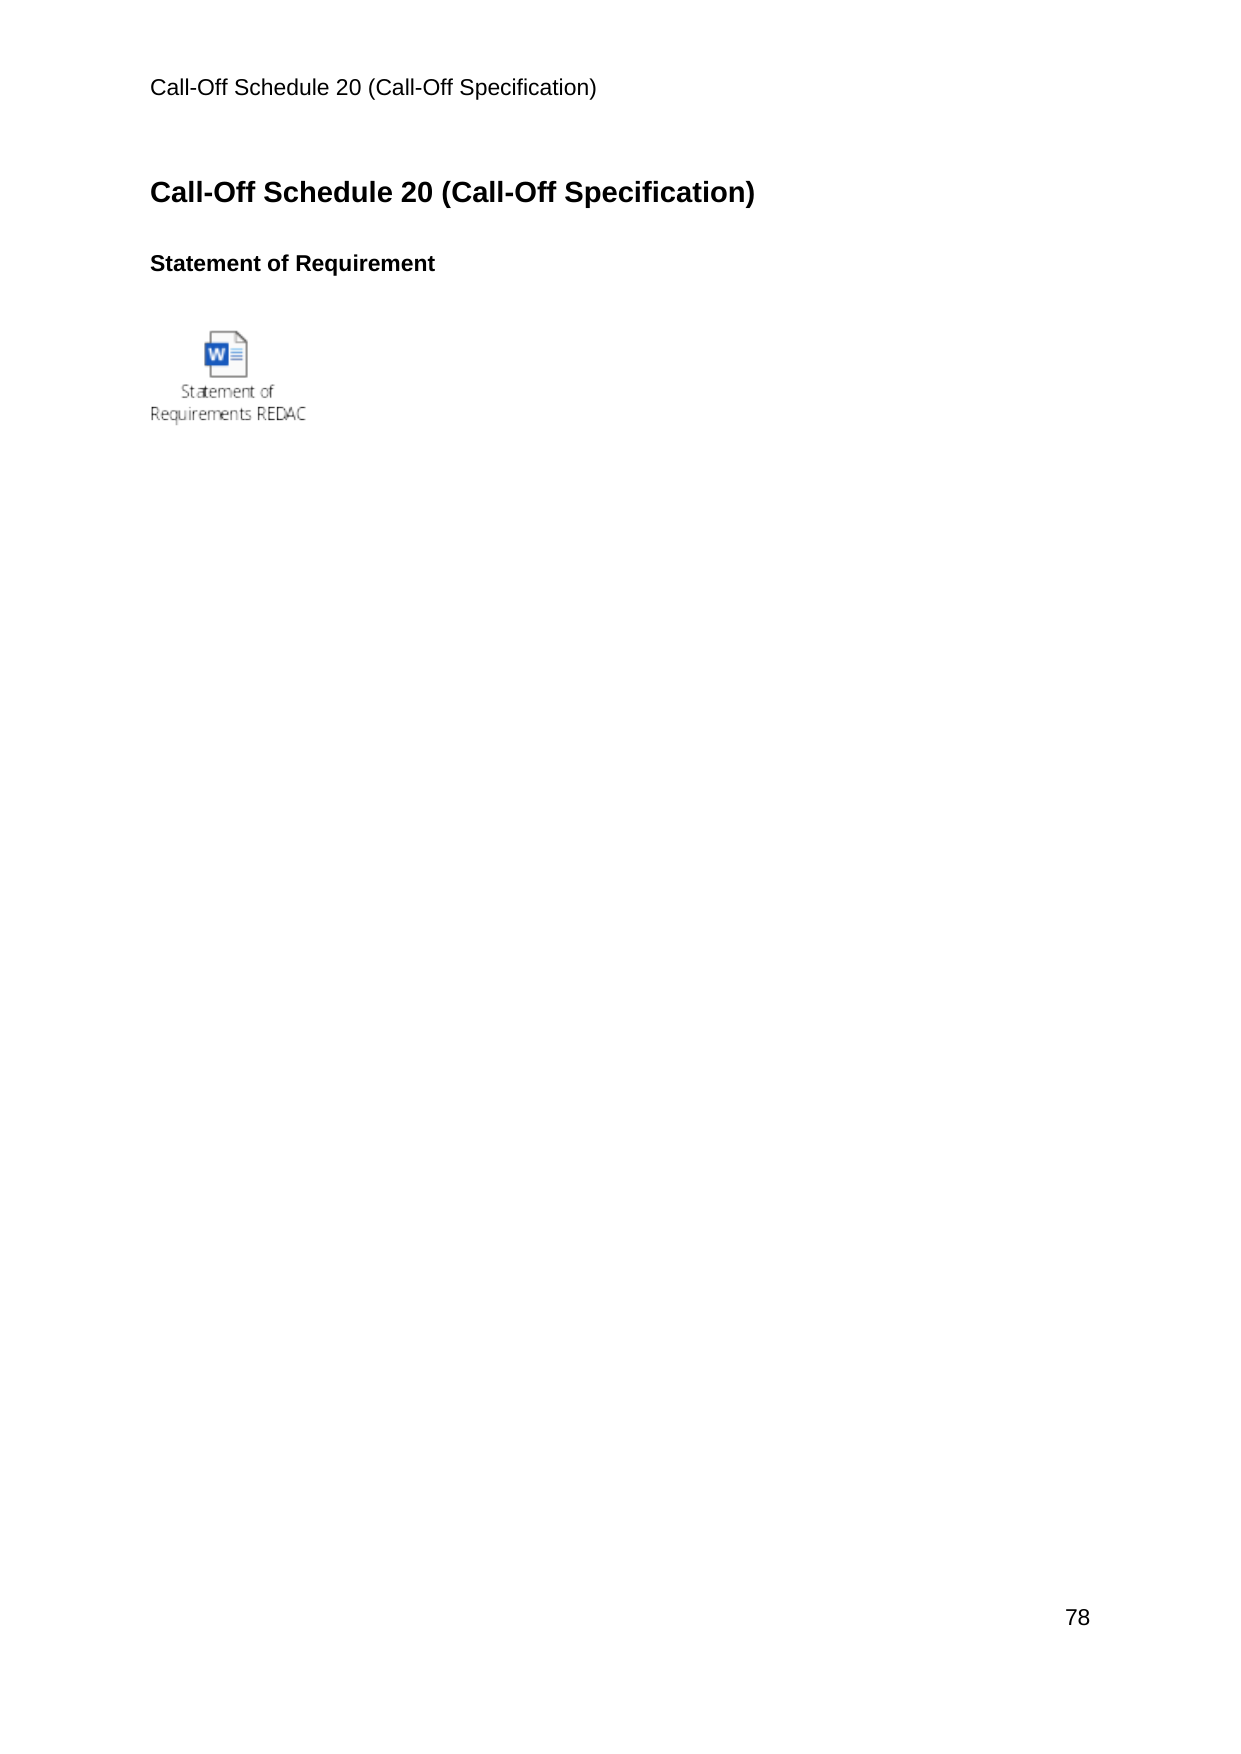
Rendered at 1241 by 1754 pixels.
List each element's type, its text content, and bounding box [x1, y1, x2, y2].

text Statement of Requirement [150, 250, 1090, 277]
subtitle Call-Off Schedule 20 (Call-Off Specification) [150, 175, 1090, 208]
